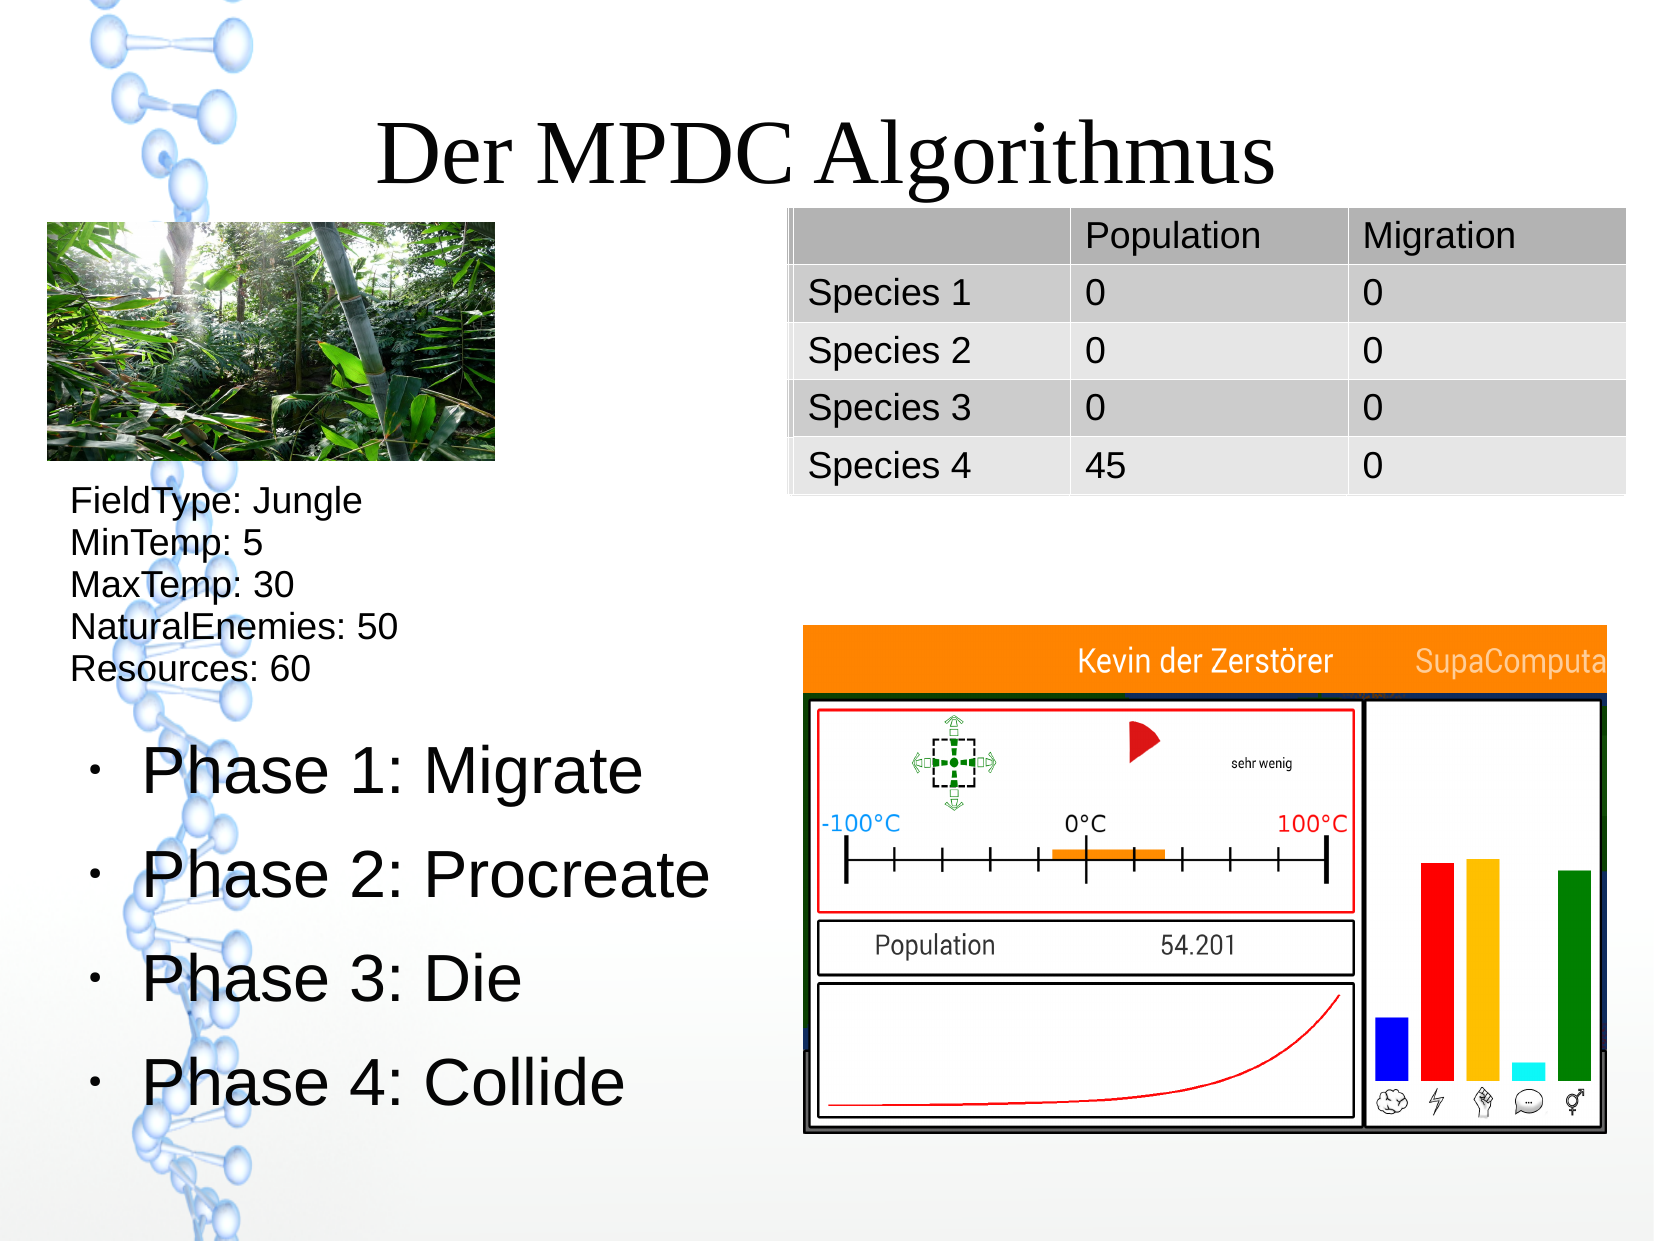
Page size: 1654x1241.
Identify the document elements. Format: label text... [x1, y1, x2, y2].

list Phase 1: Migrate Phase 2: Procreate Phase 3: Die Phase 4: Collide [70, 732, 1560, 1241]
table_cell 0 [1071, 380, 1348, 436]
title Der MPDC Algorithmus [82, 49, 1571, 257]
table_header [789, 208, 793, 264]
table_cell 45 [1071, 437, 1348, 494]
table_cell 0 [1071, 265, 1348, 322]
table_cell Species 3 [789, 380, 793, 437]
table_header [794, 208, 1070, 264]
table_cell Species 2 [789, 323, 793, 379]
table_cell Species 1 [794, 265, 1070, 322]
picture [0, 0, 1654, 1241]
table_header Migration [1349, 208, 1626, 264]
table_cell Species 4 [789, 438, 793, 494]
table_header Population [1071, 208, 1348, 264]
text_box FieldType: Jungle MinTemp: 5 MaxTemp: 30 NaturalEnemies: 50 Resources: 60 [55, 472, 497, 698]
table_cell 0 [1349, 437, 1626, 494]
table_cell 0 [1071, 323, 1348, 379]
table_cell Species 2 [794, 323, 1070, 379]
table_cell Species 4 [794, 437, 1070, 494]
table_cell 0 [1349, 380, 1626, 436]
table_cell 0 [1349, 265, 1626, 322]
table_cell Species 3 [794, 380, 1070, 436]
table_cell 0 [1349, 323, 1626, 379]
table_cell Species 1 [789, 265, 793, 322]
